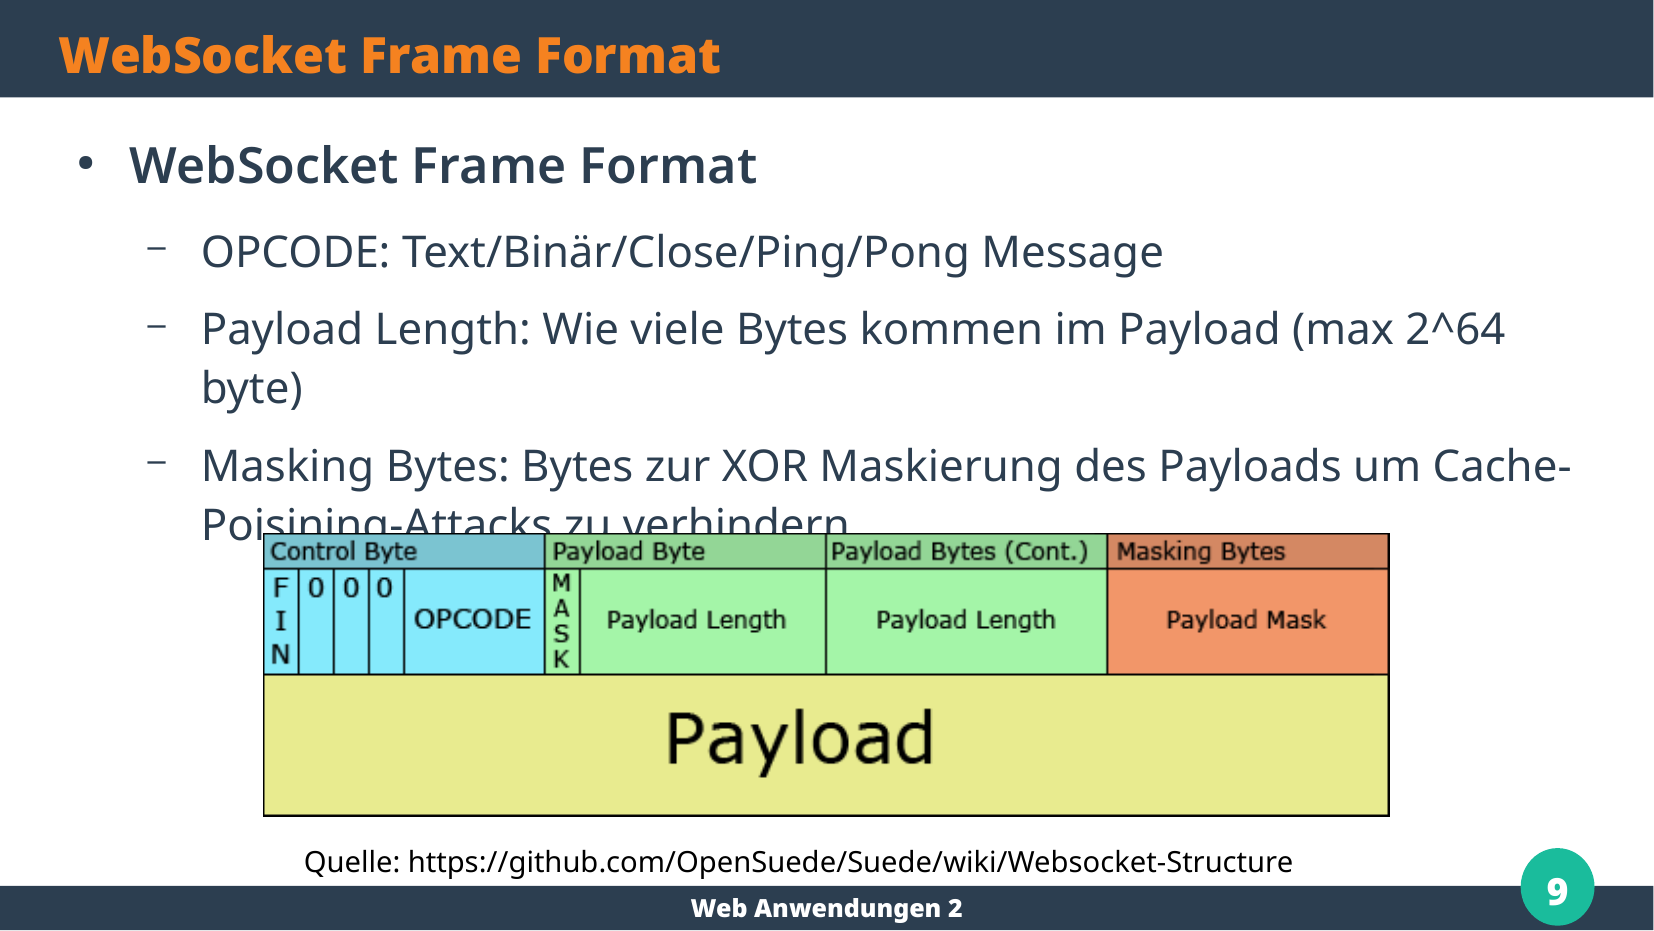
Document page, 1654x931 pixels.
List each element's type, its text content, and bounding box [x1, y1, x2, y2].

title WebSocket Frame Format [59, 8, 1595, 89]
text_box Quelle: https://github.com/OpenSuede/Suede/wiki/Websocket-Structure [289, 833, 1365, 883]
list WebSocket Frame Format OPCODE: Text/Binär/Close/Ping/Pong Message Payload Length: Wie viele Bytes kommen im Payload (max 2^64 byte) Masking Bytes: Bytes zur XOR Maskierung des Payloads um Cache-Poisining-Attacks zu verhindern [59, 129, 1595, 864]
picture [263, 533, 1390, 817]
